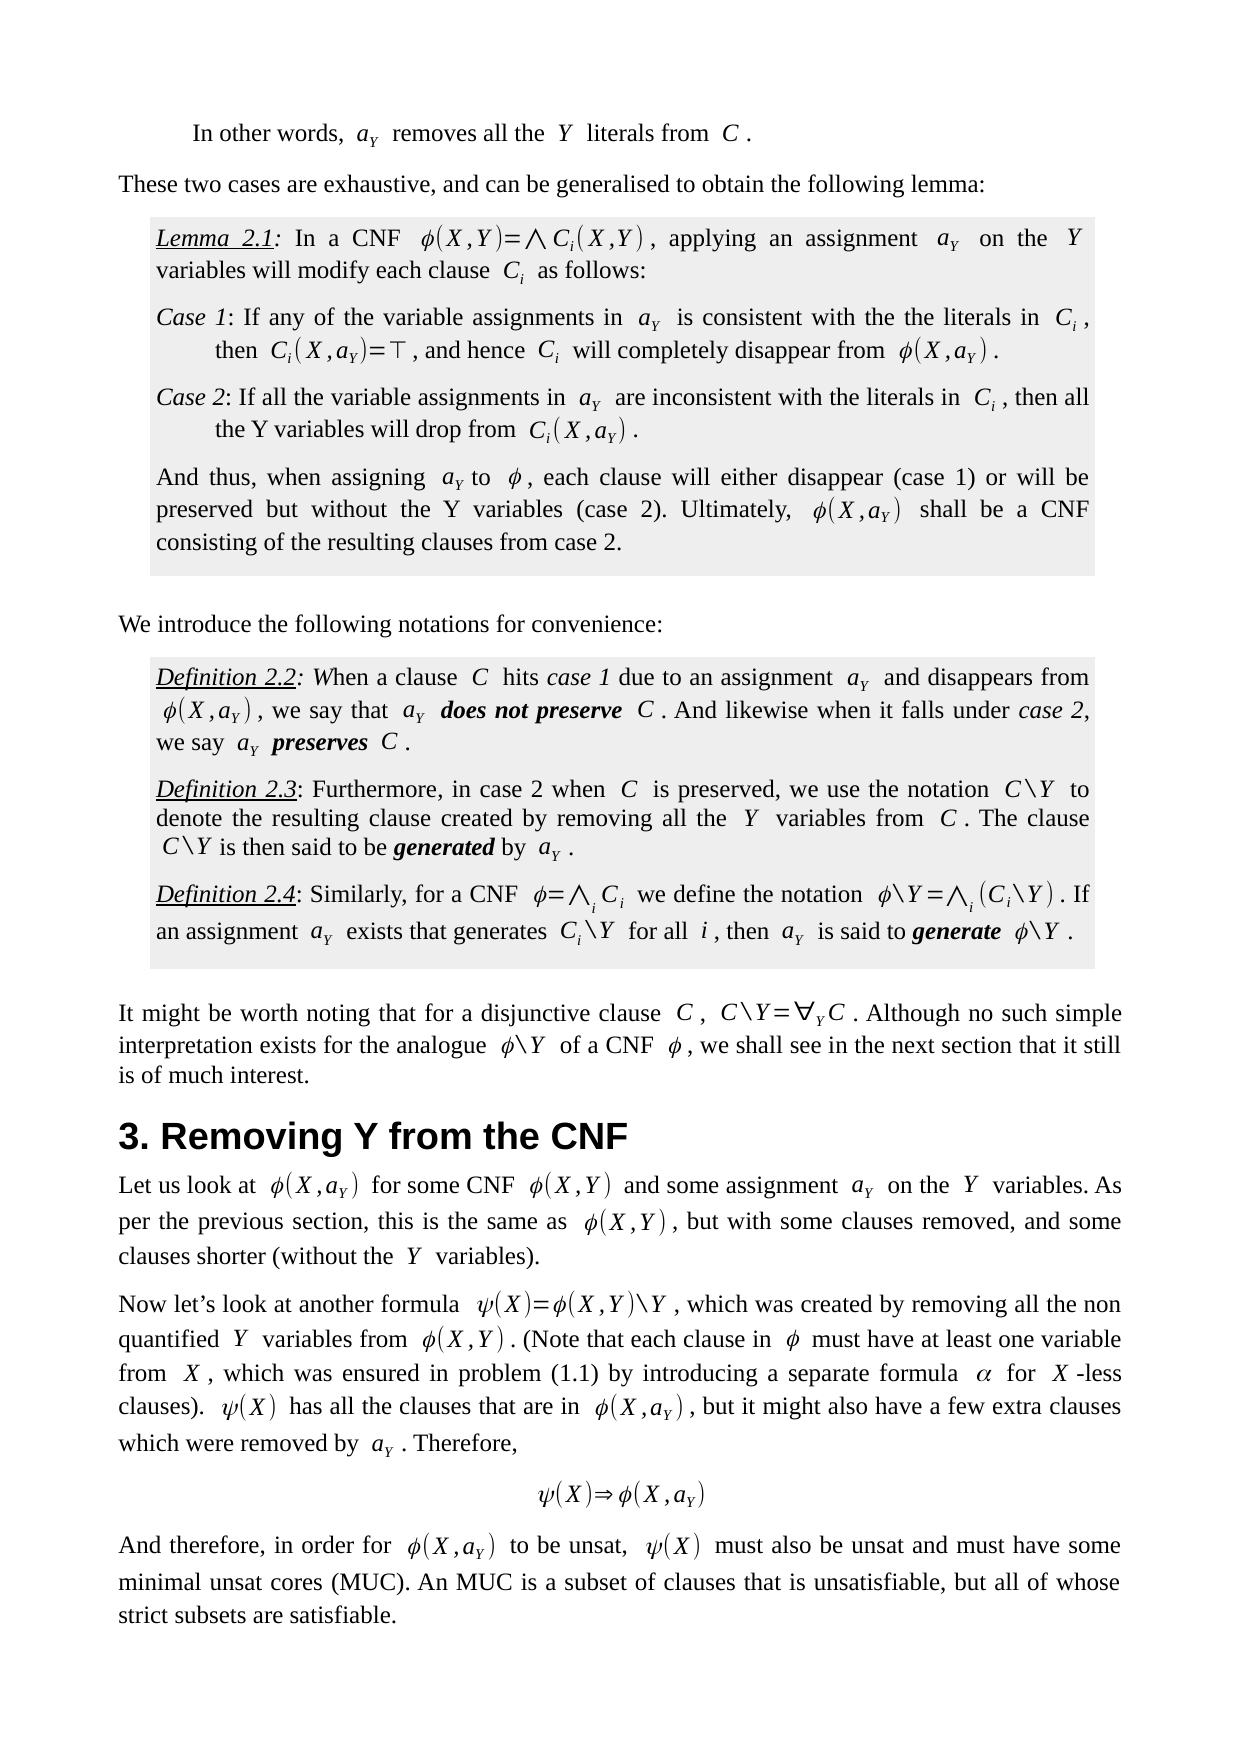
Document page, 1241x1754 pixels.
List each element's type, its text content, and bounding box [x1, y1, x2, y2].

table_header Definition 2.2: When a clause hits case 1 due to an assignment and disappears from , we say that does not preserve . And likewise when it falls under case 2, we say preserves . Definition 2.3: Furthermore, in case 2 when is preserved, we use the notation to denote the resulting clause created by removing all the variables from . The clause is then said to be generated by . Definition 2.4: Similarly, for a CNF we define the notation . If an assignment exists that generates for all , then is said to generate . [150, 657, 1095, 969]
text Now let’s look at another formula , which was created by removing all the non quantified variables from . (Note that each clause in must have at least one variable from , which was ensured in problem (1.1) by introducing a separate formula for -less clauses). has all the clauses that are in , but it might also have a few extra clauses which were removed by . Therefore, [118, 1289, 1122, 1461]
text And therefore, in order for to be unsat, must also be unsat and must have some minimal unsat cores (MUC). An MUC is a subset of clauses that is unsatisfiable, but all of whose strict subsets are satisfiable. [118, 1530, 1122, 1629]
subtitle 3. Removing Y from the CNF [118, 1113, 1122, 1157]
text In other words, removes all the literals from . [192, 118, 1122, 151]
text We introduce the following notations for convenience: [118, 609, 1122, 638]
text Let us look at for some CNF and some assignment on the variables. As per the previous section, this is the same as , but with some clauses removed, and some clauses shorter (without the variables). [118, 1170, 1122, 1270]
text These two cases are exhaustive, and can be generalised to obtain the following lemma: [118, 169, 1122, 198]
text It might be worth noting that for a disjunctive clause , . Although no such simple interpretation exists for the analogue of a CNF , we shall see in the next section that it still is of much interest. [118, 998, 1122, 1088]
table_header Lemma 2.1: In a CNF , applying an assignment on the variables will modify each clause as follows: Case 1: If any of the variable assignments in is consistent with the the literals in , then , and hence will completely disappear from . Case 2: If all the variable assignments in are inconsistent with the literals in , then all the Y variables will drop from . And thus, when assigning to , each clause will either disappear (case 1) or will be preserved but without the Y variables (case 2). Ultimately, shall be a CNF consisting of the resulting clauses from case 2. [150, 217, 1095, 576]
